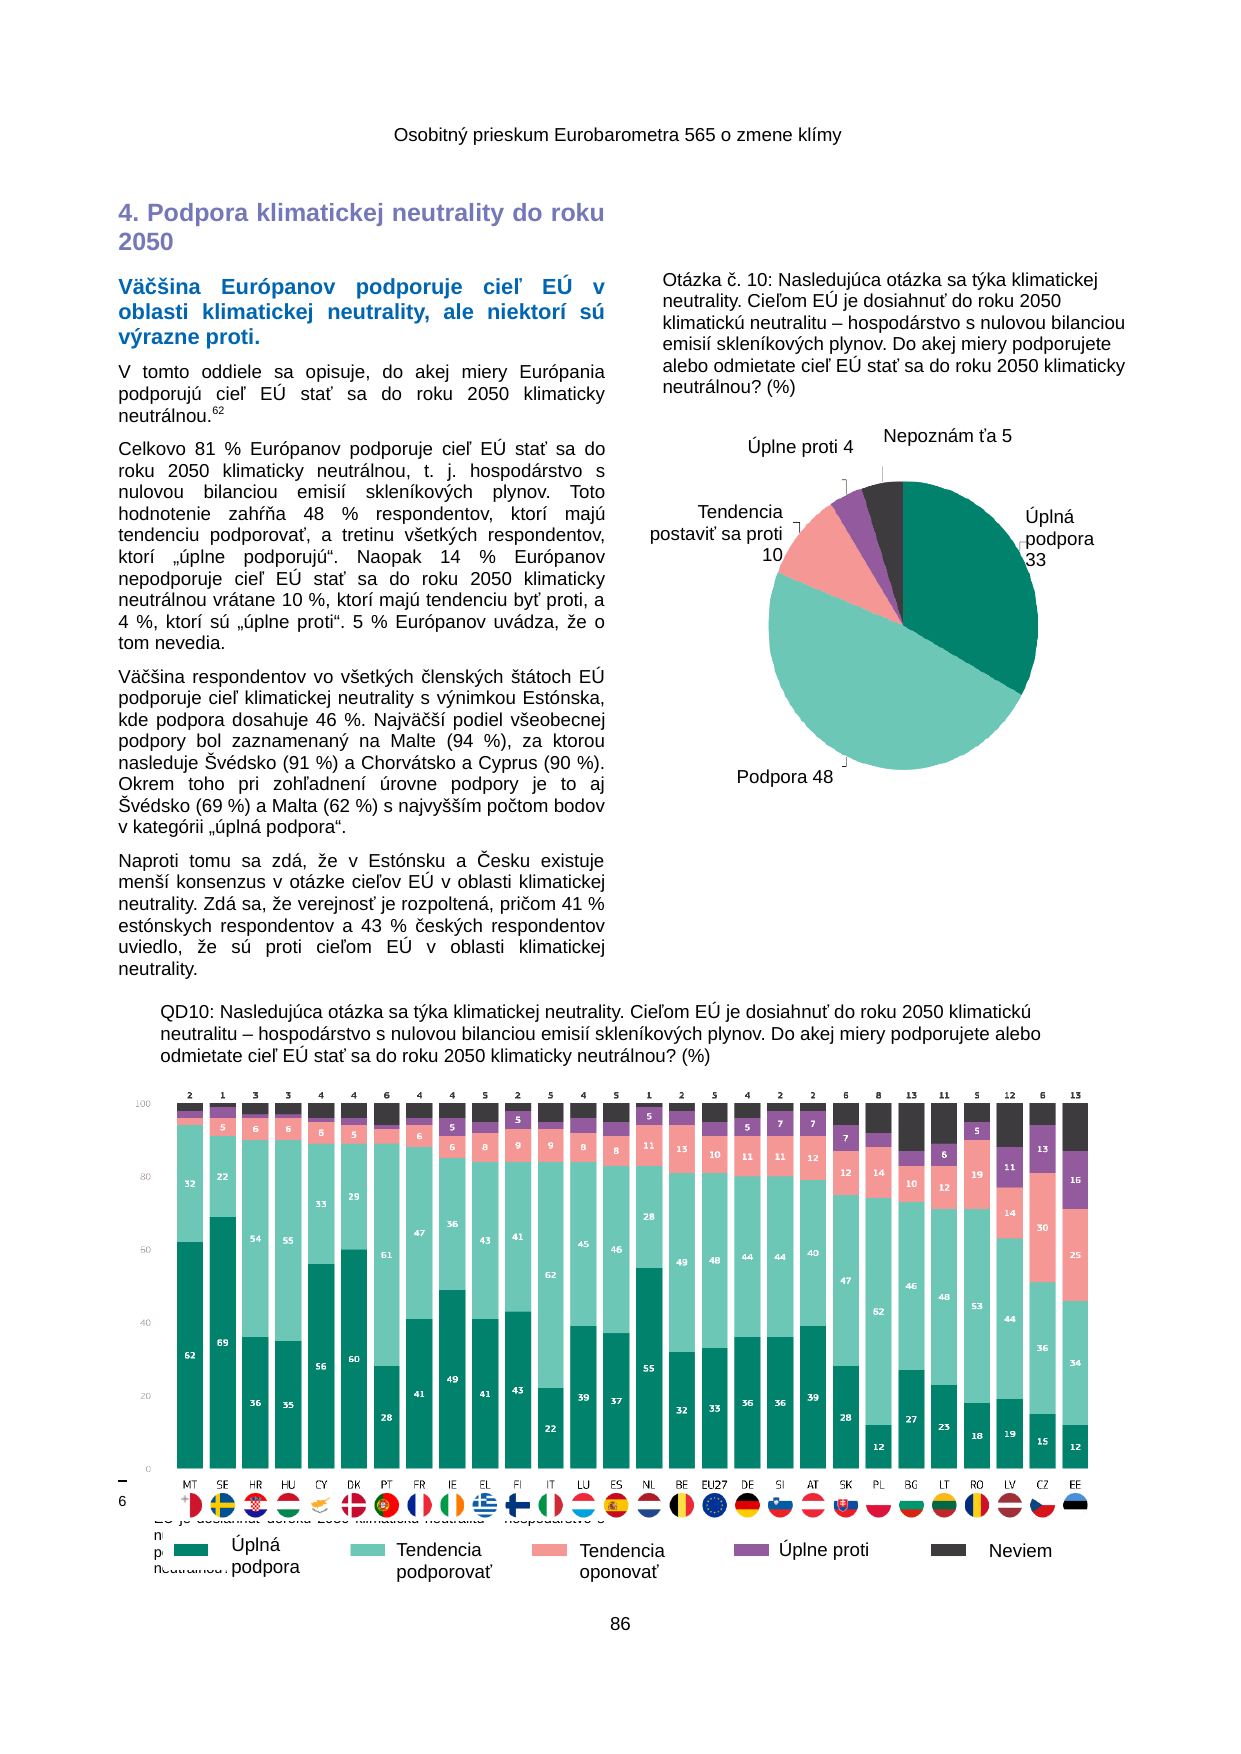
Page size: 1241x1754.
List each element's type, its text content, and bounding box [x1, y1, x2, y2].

picture [754, 465, 1041, 780]
subtitle 4. Podpora klimatickej neutrality do roku 2050 [118, 198, 605, 255]
picture [127, 1084, 1097, 1521]
text Celkovo 81 % Európanov podporuje cieľ EÚ stať sa do roku 2050 klimaticky neutrálnou, t. j. hospodárstvo s nulovou bilanciou emisií skleníkových plynov. Toto hodnotenie zahŕňa 48 % respondentov, ktorí majú tendenciu podporovať, a tretinu všetkých respondentov, ktorí „úplne podporujú“. Naopak 14 % Európanov nepodporuje cieľ EÚ stať sa do roku 2050 klimaticky neutrálnou vrátane 10 %, ktorí majú tendenciu byť proti, a 4 %, ktorí sú „úplne proti“. 5 % Európanov uvádza, že o tom nevedia. [118, 438, 605, 653]
text OtázkaD 10. Nasledujúca otázka sa týka klimatickej neutrality. Cieľom EÚ je dosiahnuť doroku 2050 klimatickú neutralitu – hospodárstvo s nulovou bilanciou emisií skleníkových plynov. Do akej miery podporujete alebo odmietate cieľ EÚ stať sa do roku 2050 klimaticky neutrálnou? [118, 1493, 605, 1577]
text Väčšina respondentov vo všetkých členských štátoch EÚ podporuje cieľ klimatickej neutrality s výnimkou Estónska, kde podpora dosahuje 46 %. Najväčší podiel všeobecnej podpory bol zaznamenaný na Malte (94 %), za ktorou nasleduje Švédsko (91 %) a Chorvátsko a Cyprus (90 %). Okrem toho pri zohľadnení úrovne podpory je to aj Švédsko (69 %) a Malta (62 %) s najvyšším počtom bodov v kategórii „úplná podpora“. [118, 665, 605, 838]
picture [163, 1527, 973, 1570]
text V tomto oddiele sa opisuje, do akej miery Európania podporujú cieľ EÚ stať sa do roku 2050 klimaticky neutrálnou. [118, 361, 605, 426]
text Naproti tomu sa zdá, že v Estónsku a Česku existuje menší konsenzus v otázke cieľov EÚ v oblasti klimatickej neutrality. Zdá sa, že verejnosť je rozpoltená, pričom 41 % estónskych respondentov a 43 % českých respondentov uviedlo, že sú proti cieľom EÚ v oblasti klimatickej neutrality. [118, 850, 605, 979]
text Väčšina Európanov podporuje cieľ EÚ v oblasti klimatickej neutrality, ale niektorí sú výrazne proti. [118, 274, 605, 349]
